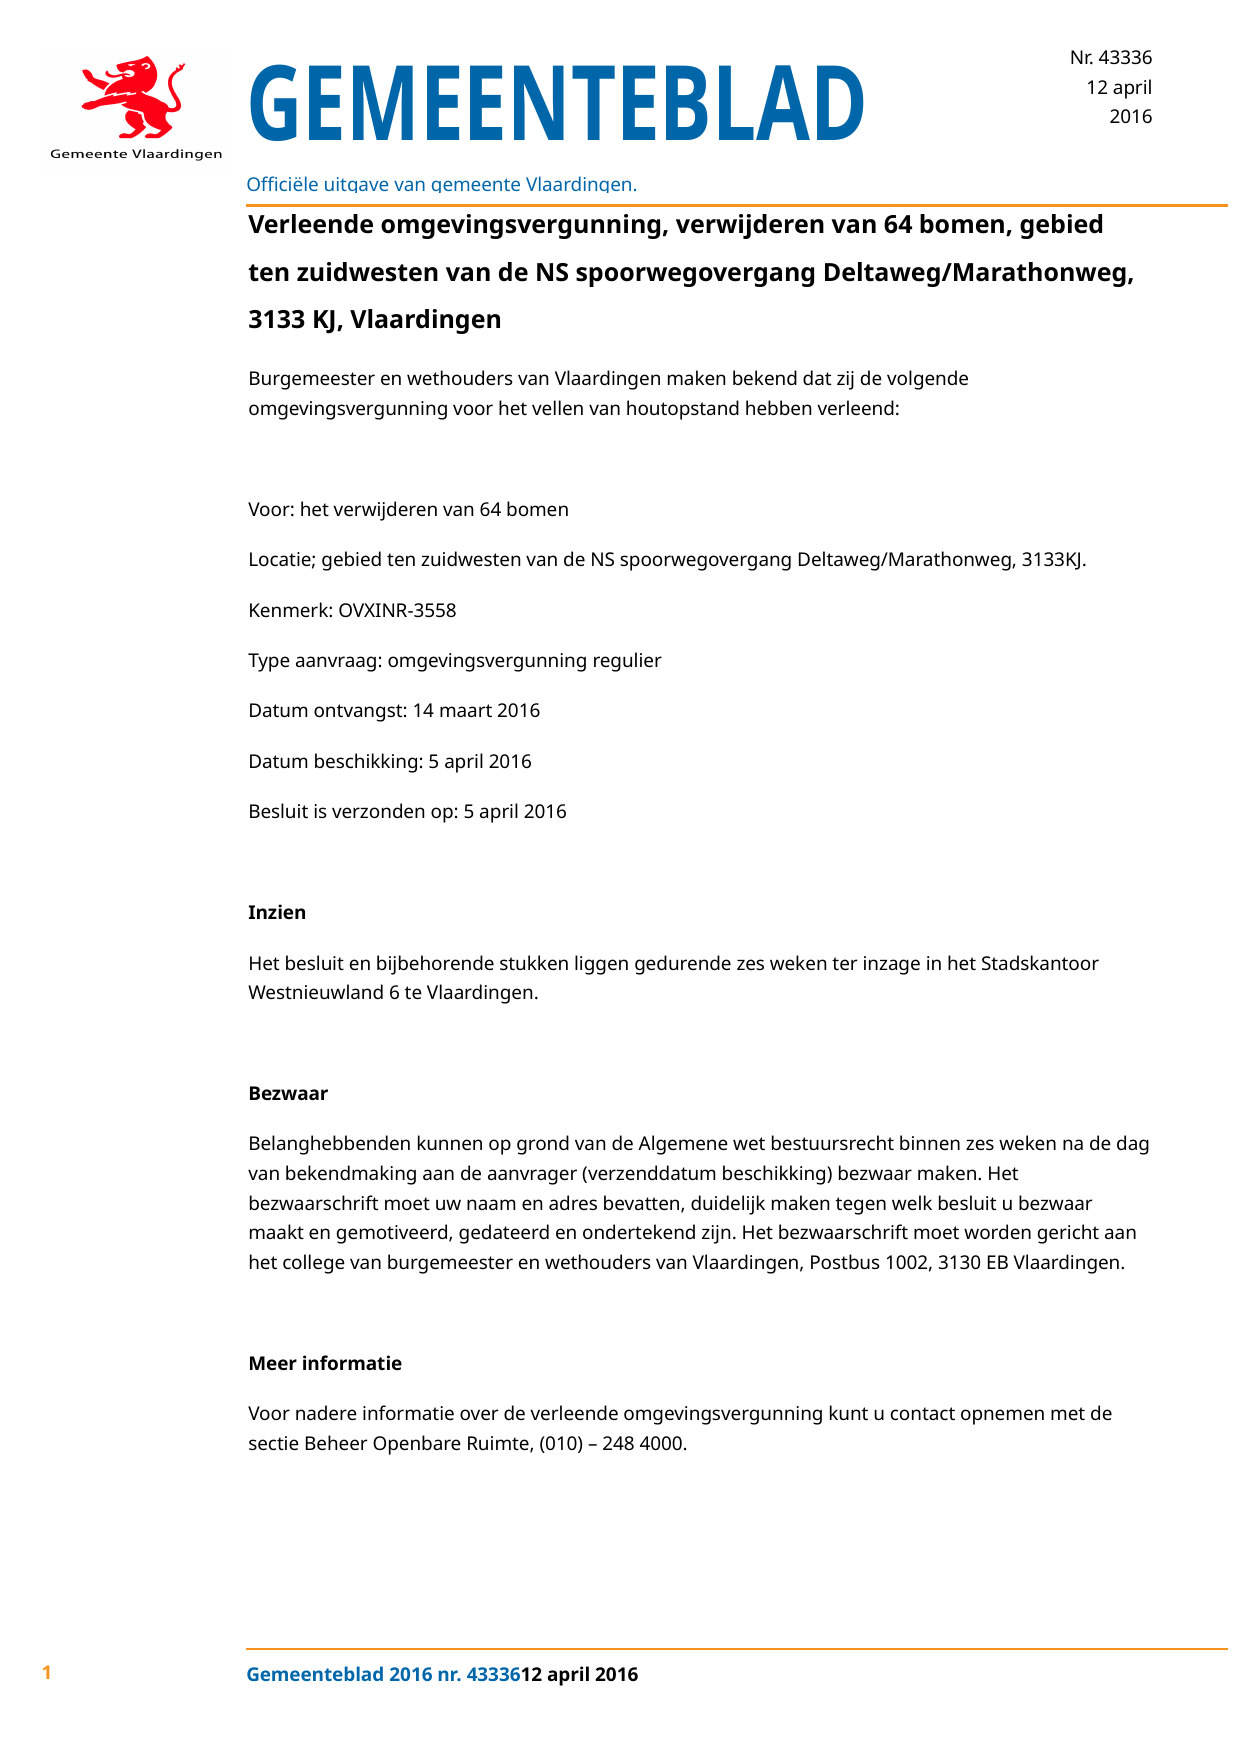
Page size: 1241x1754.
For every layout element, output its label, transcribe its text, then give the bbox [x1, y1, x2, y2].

text Belanghebbenden kunnen op grond van de Algemene wet bestuursrecht binnen zes weken na de dag van bekendmaking aan de aanvrager (verzenddatum beschikking) bezwaar maken. Het bezwaarschrift moet uw naam en adres bevatten, duidelijk maken tegen welk besluit u bezwaar maakt en gemotiveerd, gedateerd en ondertekend zijn. Het bezwaarschrift moet worden gericht aan het college van burgemeester en wethouders van Vlaardingen, Postbus 1002, 3130 EB Vlaardingen. [248, 1131, 1152, 1274]
text Locatie; gebied ten zuidwesten van de NS spoorwegovergang Deltaweg/Marathonweg, 3133KJ. [248, 546, 1152, 572]
text Inzien [248, 899, 1152, 925]
text Verleende omgevingsvergunning, verwijderen van 64 bomen, gebied ten zuidwesten van de NS spoorwegovergang Deltaweg/Marathonweg, 3133 KJ, Vlaardingen [248, 207, 1152, 336]
text Meer informatie [248, 1350, 1152, 1375]
text Datum beschikking: 5 april 2016 [248, 748, 1152, 774]
text Burgemeester en wethouders van Vlaardingen maken bekend dat zij de volgende omgevingsvergunning voor het vellen van houtopstand hebben verleend: [248, 366, 1152, 421]
text Bezwaar [248, 1080, 1152, 1106]
text Voor: het verwijderen van 64 bomen [248, 496, 1152, 522]
text Type aanvraag: omgevingsvergunning regulier [248, 647, 1152, 673]
text Kenmerk: OVXINR-3558 [248, 597, 1152, 622]
text Het besluit en bijbehorende stukken liggen gedurende zes weken ter inzage in het Stadskantoor Westnieuwland 6 te Vlaardingen. [248, 950, 1152, 1005]
text Datum ontvangst: 14 maart 2016 [248, 698, 1152, 723]
text Voor nadere informatie over de verleende omgevingsvergunning kunt u contact opnemen met de sectie Beheer Openbare Ruimte, (010) – 248 4000. [248, 1400, 1152, 1455]
text Besluit is verzonden op: 5 april 2016 [248, 798, 1152, 824]
picture [41, 47, 231, 172]
